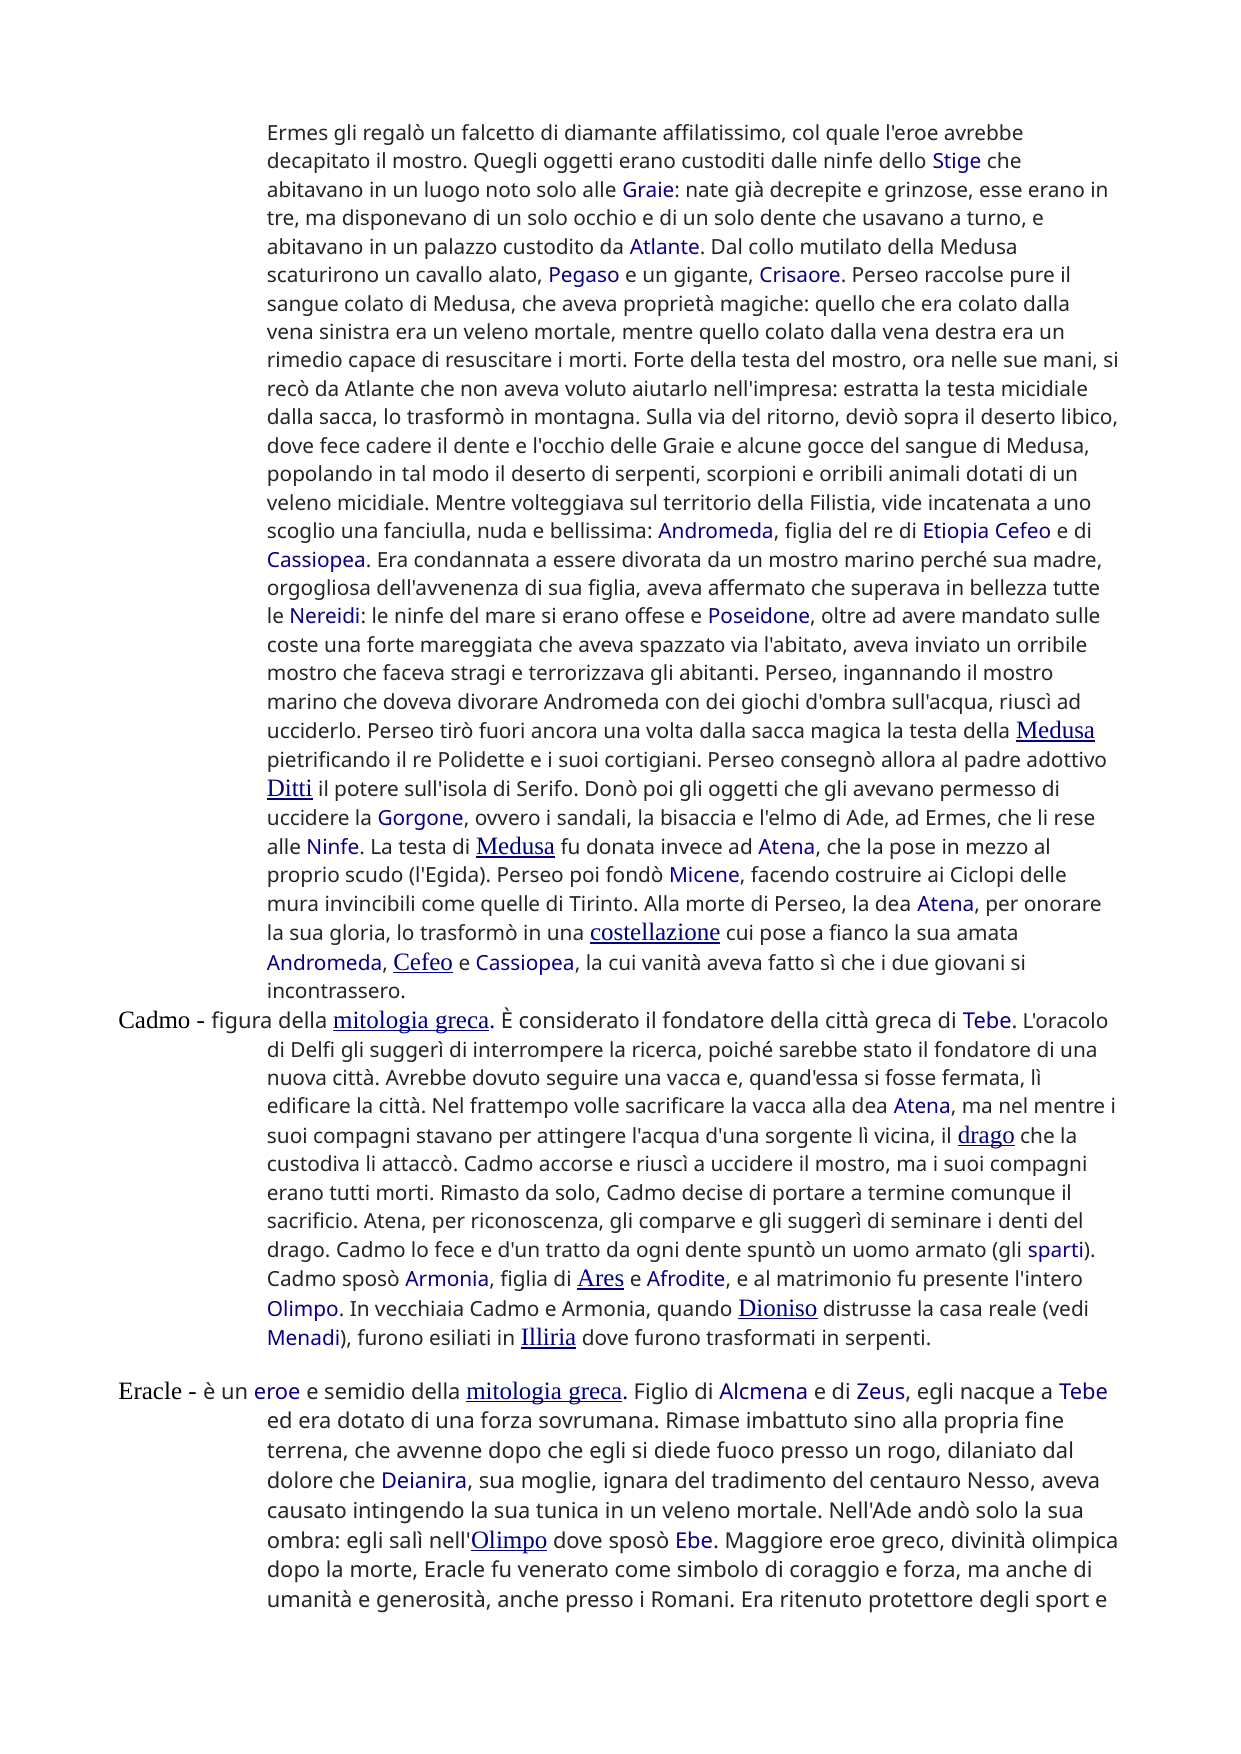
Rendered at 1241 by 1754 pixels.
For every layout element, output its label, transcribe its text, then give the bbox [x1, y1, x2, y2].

text Ermes gli regalò un falcetto di diamante affilatissimo, col quale l'eroe avrebbe decapitato il mostro. Quegli oggetti erano custoditi dalle ninfe dello Stige che abitavano in un luogo noto solo alle Graie: nate già decrepite e grinzose, esse erano in tre, ma disponevano di un solo occhio e di un solo dente che usavano a turno, e abitavano in un palazzo custodito da Atlante. Dal collo mutilato della Medusa scaturirono un cavallo alato, Pegaso e un gigante, Crisaore. Perseo raccolse pure il sangue colato di Medusa, che aveva proprietà magiche: quello che era colato dalla vena sinistra era un veleno mortale, mentre quello colato dalla vena destra era un rimedio capace di resuscitare i morti. Forte della testa del mostro, ora nelle sue mani, si recò da Atlante che non aveva voluto aiutarlo nell'impresa: estratta la testa micidiale dalla sacca, lo trasformò in montagna. Sulla via del ritorno, deviò sopra il deserto libico, dove fece cadere il dente e l'occhio delle Graie e alcune gocce del sangue di Medusa, popolando in tal modo il deserto di serpenti, scorpioni e orribili animali dotati di un veleno micidiale. Mentre volteggiava sul territorio della Filistia, vide incatenata a uno scoglio una fanciulla, nuda e bellissima: Andromeda, figlia del re di Etiopia Cefeo e di Cassiopea. Era condannata a essere divorata da un mostro marino perché sua madre, orgogliosa dell'avvenenza di sua figlia, aveva affermato che superava in bellezza tutte le Nereidi: le ninfe del mare si erano offese e Poseidone, oltre ad avere mandato sulle coste una forte mareggiata che aveva spazzato via l'abitato, aveva inviato un orribile mostro che faceva stragi e terrorizzava gli abitanti. Perseo, ingannando il mostro marino che doveva divorare Andromeda con dei giochi d'ombra sull'acqua, riuscì ad ucciderlo. Perseo tirò fuori ancora una volta dalla sacca magica la testa della Medusa pietrificando il re Polidette e i suoi cortigiani. Perseo consegnò allora al padre adottivo Ditti il potere sull'isola di Serifo. Donò poi gli oggetti che gli avevano permesso di uccidere la Gorgone, ovvero i sandali, la bisaccia e l'elmo di Ade, ad Ermes, che li rese alle Ninfe. La testa di Medusa fu donata invece ad Atena, che la pose in mezzo al proprio scudo (l'Egida). Perseo poi fondò Micene, facendo costruire ai Ciclopi delle mura invincibili come quelle di Tirinto. Alla morte di Perseo, la dea Atena, per onorare la sua gloria, lo trasformò in una costellazione cui pose a fianco la sua amata Andromeda, Cefeo e Cassiopea, la cui vanità aveva fatto sì che i due giovani si incontrassero. [118, 118, 1122, 1005]
text Eracle - è un eroe e semidio della mitologia greca. Figlio di Alcmena e di Zeus, egli nacque a Tebe ed era dotato di una forza sovrumana. Rimase imbattuto sino alla propria fine terrena, che avvenne dopo che egli si diede fuoco presso un rogo, dilaniato dal dolore che Deianira, sua moglie, ignara del tradimento del centauro Nesso, aveva causato intingendo la sua tunica in un veleno mortale. Nell'Ade andò solo la sua ombra: egli salì nell'Olimpo dove sposò Ebe. Maggiore eroe greco, divinità olimpica dopo la morte, Eracle fu venerato come simbolo di coraggio e forza, ma anche di umanità e generosità, anche presso i Romani. Era ritenuto protettore degli sport e [118, 1376, 1122, 1614]
text Cadmo - figura della mitologia greca. È considerato il fondatore della città greca di Tebe. L'oracolo di Delfi gli suggerì di interrompere la ricerca, poiché sarebbe stato il fondatore di una nuova città. Avrebbe dovuto seguire una vacca e, quand'essa si fosse fermata, lì edificare la città. Nel frattempo volle sacrificare la vacca alla dea Atena, ma nel mentre i suoi compagni stavano per attingere l'acqua d'una sorgente lì vicina, il drago che la custodiva li attaccò. Cadmo accorse e riuscì a uccidere il mostro, ma i suoi compagni erano tutti morti. Rimasto da solo, Cadmo decise di portare a termine comunque il sacrificio. Atena, per riconoscenza, gli comparve e gli suggerì di seminare i denti del drago. Cadmo lo fece e d'un tratto da ogni dente spuntò un uomo armato (gli sparti). Cadmo sposò Armonia, figlia di Ares e Afrodite, e al matrimonio fu presente l'intero Olimpo. In vecchiaia Cadmo e Armonia, quando Dioniso distrusse la casa reale (vedi Menadi), furono esiliati in Illiria dove furono trasformati in serpenti. [118, 1005, 1122, 1352]
